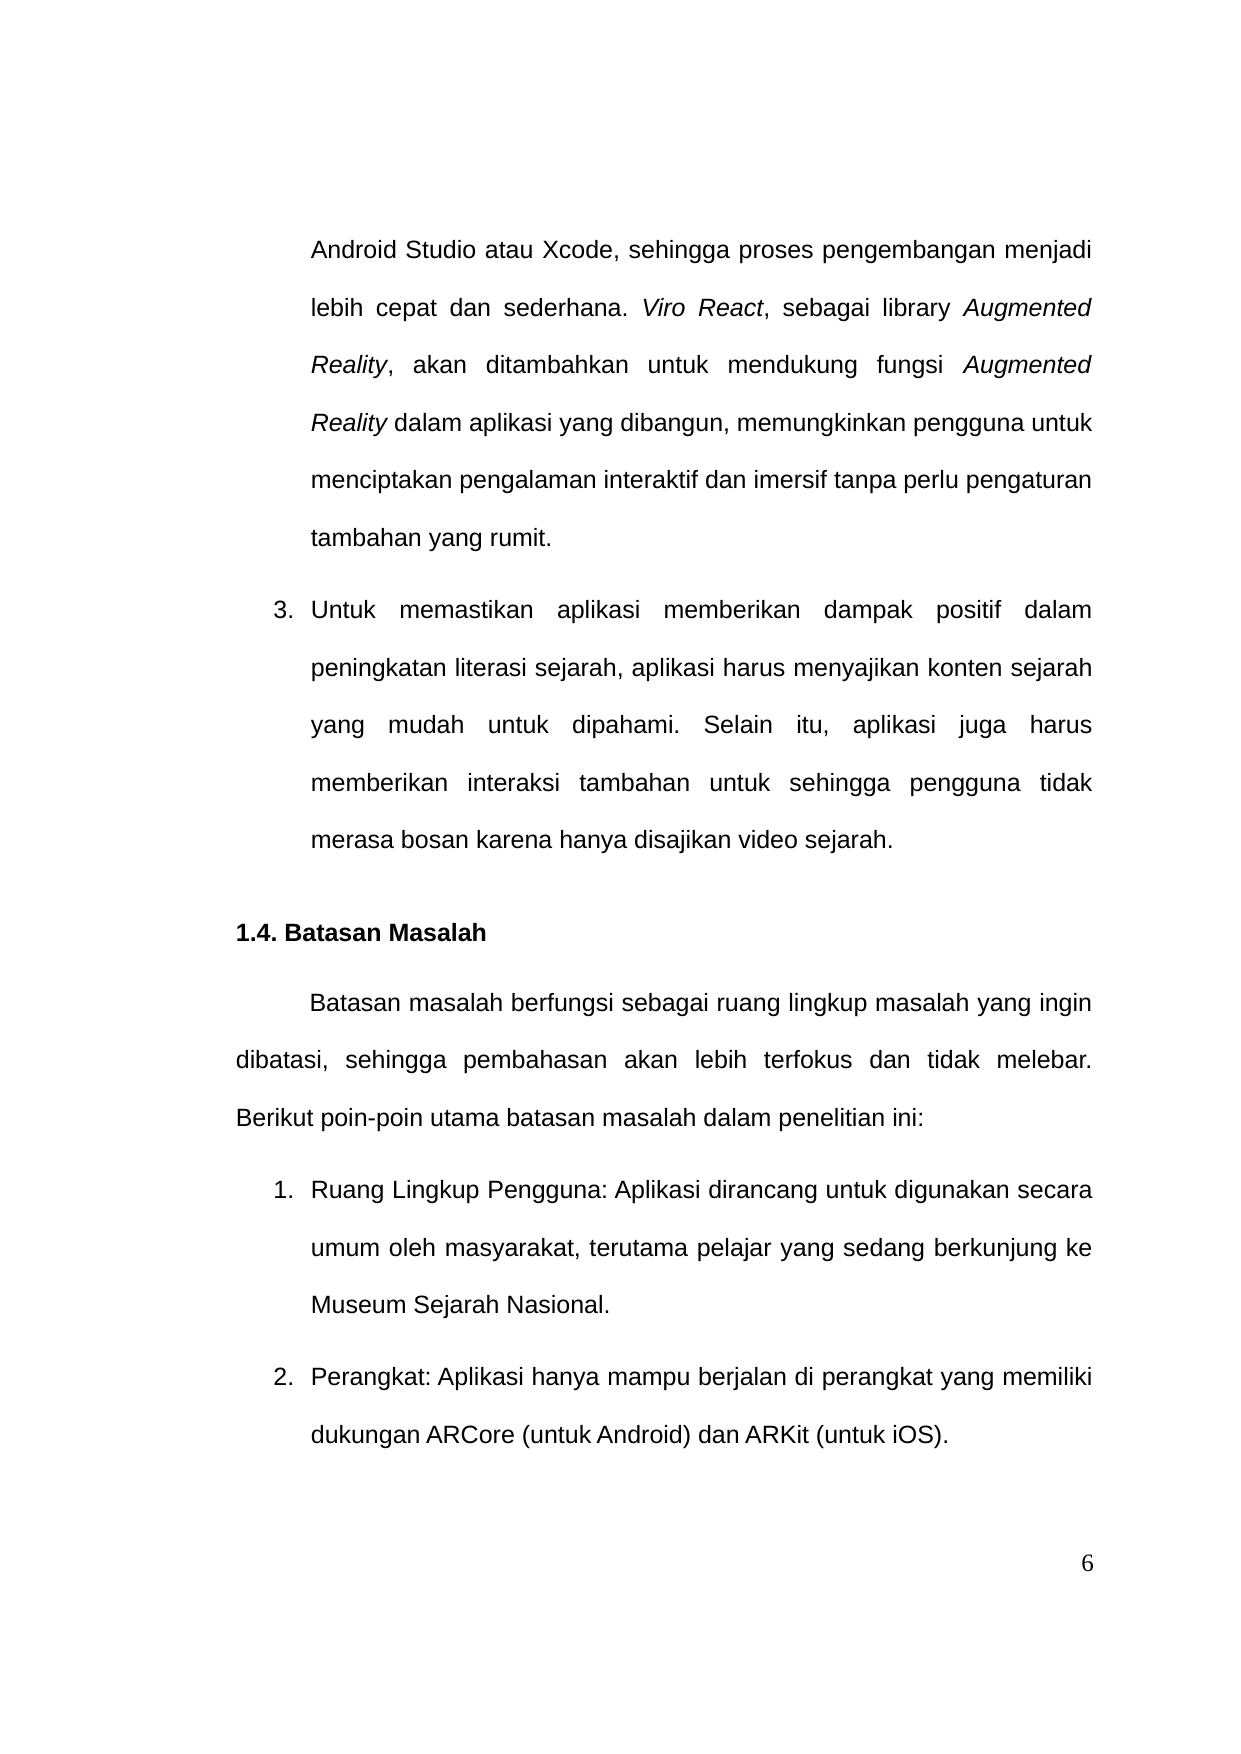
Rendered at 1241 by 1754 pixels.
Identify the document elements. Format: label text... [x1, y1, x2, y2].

list Untuk memastikan aplikasi memberikan dampak positif dalam peningkatan literasi sejarah, aplikasi harus menyajikan konten sejarah yang mudah untuk dipahami. Selain itu, aplikasi juga harus memberikan interaksi tambahan untuk sehingga pengguna tidak merasa bosan karena hanya disajikan video sejarah. [273, 595, 1093, 854]
subtitle 1.4. Batasan Masalah [236, 918, 1093, 947]
list Ruang Lingkup Pengguna: Aplikasi dirancang untuk digunakan secara umum oleh masyarakat, terutama pelajar yang sedang berkunjung ke Museum Sejarah Nasional. [273, 1175, 1093, 1319]
list Android Studio atau Xcode, sehingga proses pengembangan menjadi lebih cepat dan sederhana. Viro React, sebagai library Augmented Reality, akan ditambahkan untuk mendukung fungsi Augmented Reality dalam aplikasi yang dibangun, memungkinkan pengguna untuk menciptakan pengalaman interaktif dan imersif tanpa perlu pengaturan tambahan yang rumit. [273, 236, 1093, 552]
list Perangkat: Aplikasi hanya mampu berjalan di perangkat yang memiliki dukungan ARCore (untuk Android) dan ARKit (untuk iOS). [273, 1362, 1093, 1448]
text Batasan masalah berfungsi sebagai ruang lingkup masalah yang ingin dibatasi, sehingga pembahasan akan lebih terfokus dan tidak melebar. Berikut poin-poin utama batasan masalah dalam penelitian ini: [236, 988, 1093, 1132]
